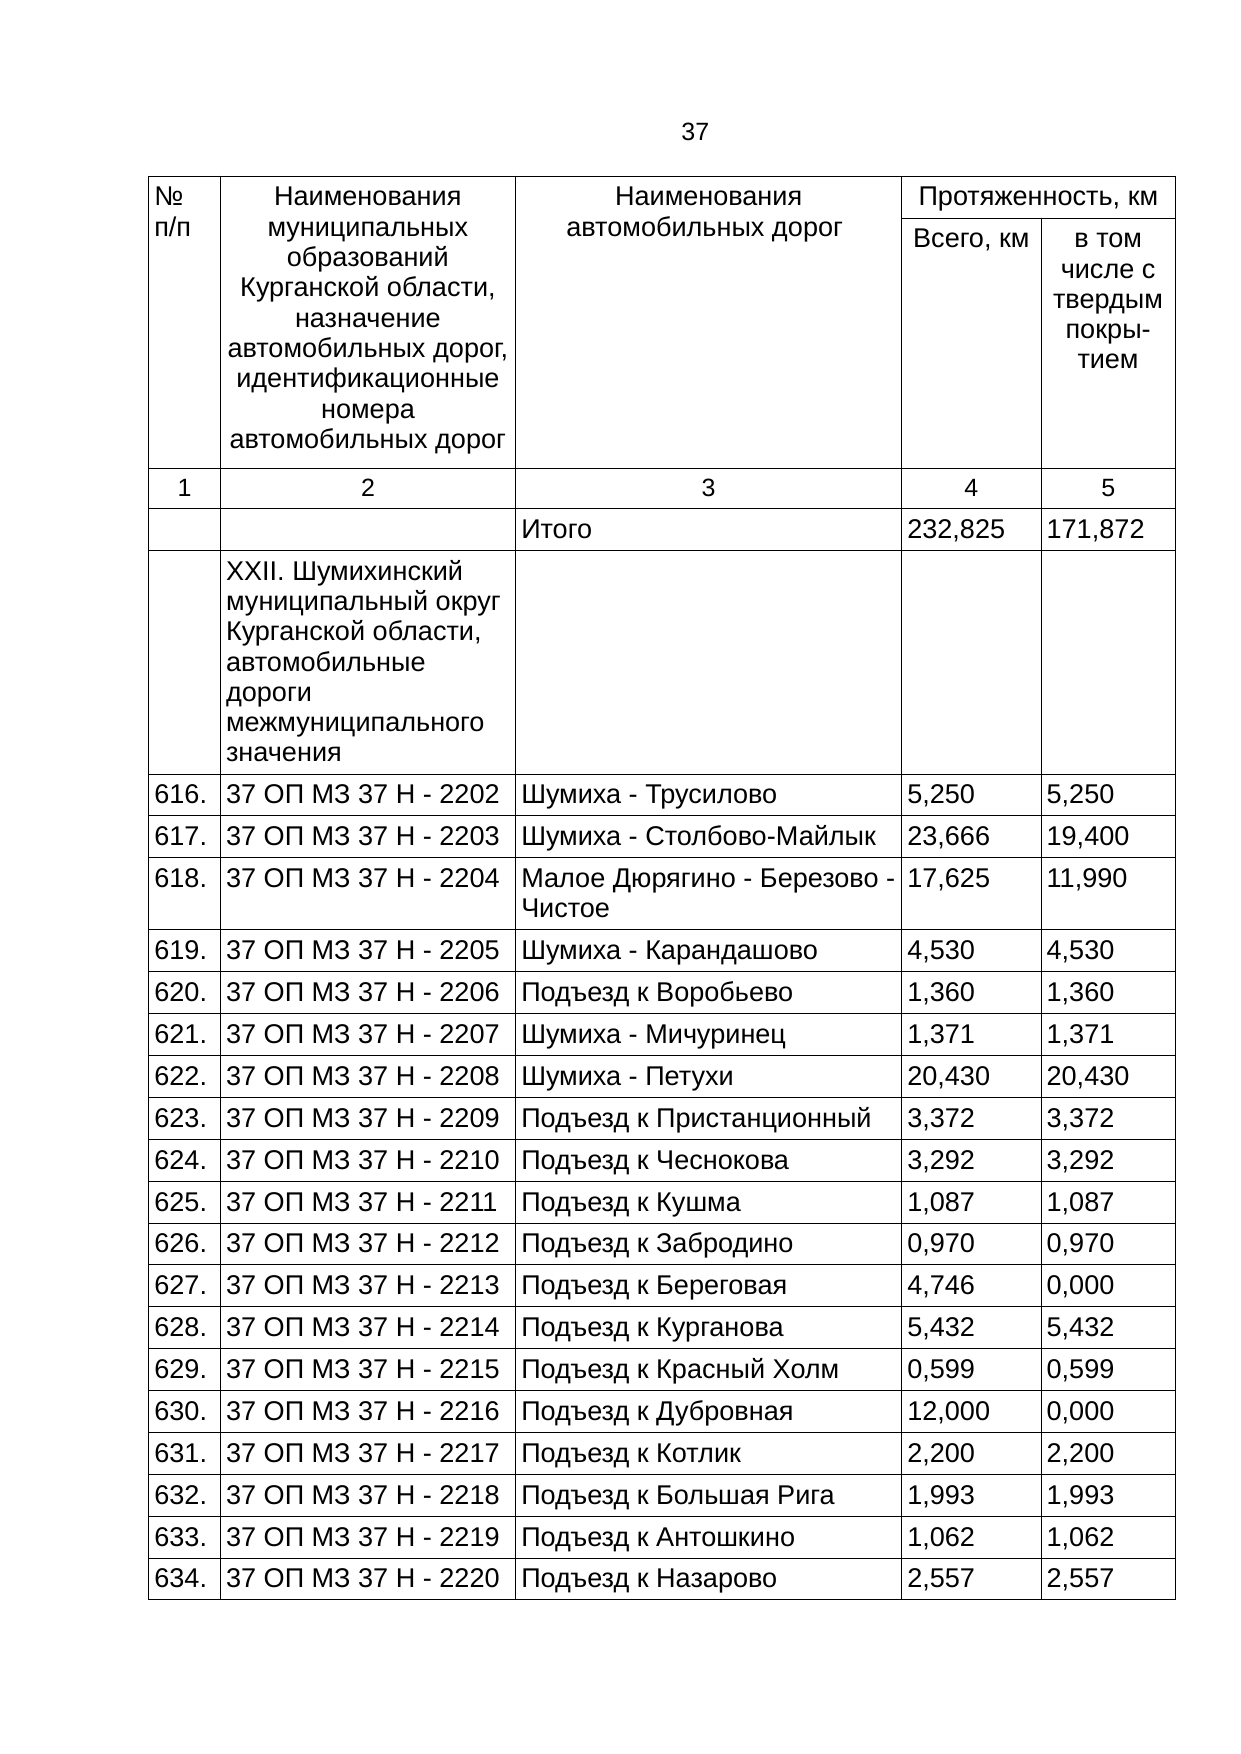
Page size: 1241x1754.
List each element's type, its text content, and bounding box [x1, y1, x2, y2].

table_cell 37 ОП МЗ 37 Н - 2209 [221, 1098, 515, 1139]
table_cell Подъезд к Котлик [516, 1433, 901, 1474]
table_cell Шумиха - Карандашово [516, 930, 901, 971]
table_cell [149, 551, 220, 773]
table_cell 3 [516, 469, 901, 508]
table_cell 232,825 [902, 509, 1041, 550]
table_cell 2,557 [902, 1559, 1041, 1599]
table_cell 0,599 [1042, 1349, 1175, 1390]
table_cell 37 ОП МЗ 37 Н - 2212 [221, 1224, 515, 1264]
table_cell 634. [149, 1559, 220, 1599]
table_cell 632. [149, 1475, 220, 1516]
table_header Протяженность, км [902, 177, 1175, 217]
table_cell 19,400 [1042, 816, 1175, 857]
table_cell [221, 509, 515, 550]
table_cell 2,200 [902, 1433, 1041, 1474]
table_cell 618. [149, 858, 220, 929]
table_cell XXII. Шумихинский муниципальный округ Курганской области, автомобильные дороги межмуниципального значения [221, 551, 515, 773]
table_cell 2,557 [1042, 1559, 1175, 1599]
table_cell 2,200 [1042, 1433, 1175, 1474]
table_cell 4,746 [902, 1265, 1041, 1306]
table_cell 623. [149, 1098, 220, 1139]
table_cell 3,372 [902, 1098, 1041, 1139]
table_cell Шумиха - Столбово-Майлык [516, 816, 901, 857]
table_cell Итого [516, 509, 901, 550]
table_cell 37 ОП МЗ 37 Н - 2208 [221, 1056, 515, 1097]
table_cell 37 ОП МЗ 37 Н - 2211 [221, 1182, 515, 1222]
table_cell 37 ОП МЗ 37 Н - 2207 [221, 1014, 515, 1055]
table_cell 633. [149, 1517, 220, 1557]
table_cell [149, 509, 220, 550]
table_cell 3,292 [1042, 1140, 1175, 1181]
table_cell 37 ОП МЗ 37 Н - 2215 [221, 1349, 515, 1390]
table_cell 37 ОП МЗ 37 Н - 2214 [221, 1307, 515, 1348]
table_cell Малое Дюрягино - Березово - Чистое [516, 858, 901, 929]
table_cell 171,872 [1042, 509, 1175, 550]
table_cell 627. [149, 1265, 220, 1306]
table_cell 2 [221, 469, 515, 508]
table_cell Шумиха - Мичуринец [516, 1014, 901, 1055]
table_cell 1,371 [902, 1014, 1041, 1055]
table_cell Подъезд к Воробьево [516, 972, 901, 1013]
table_header Наименования муниципальных образований Курганской области, назначение автомобильных дорог, идентификационные номера автомобильных дорог [221, 177, 515, 468]
table_cell 1,087 [1042, 1182, 1175, 1222]
table_cell 629. [149, 1349, 220, 1390]
table_cell 1,360 [902, 972, 1041, 1013]
table_cell 37 ОП МЗ 37 Н - 2204 [221, 858, 515, 929]
table_cell Подъезд к Антошкино [516, 1517, 901, 1557]
table_cell Шумиха - Петухи [516, 1056, 901, 1097]
table_cell 17,625 [902, 858, 1041, 929]
table_cell 5,432 [902, 1307, 1041, 1348]
table_cell 37 ОП МЗ 37 Н - 2213 [221, 1265, 515, 1306]
table_cell 37 ОП МЗ 37 Н - 2217 [221, 1433, 515, 1474]
table_cell 12,000 [902, 1391, 1041, 1432]
table_cell Подъезд к Чеснокова [516, 1140, 901, 1181]
table_cell 37 ОП МЗ 37 Н - 2220 [221, 1559, 515, 1599]
table_cell 1 [149, 469, 220, 508]
table_cell 23,666 [902, 816, 1041, 857]
table_header Наименования автомобильных дорог [516, 177, 901, 468]
table_cell 3,372 [1042, 1098, 1175, 1139]
table_cell 1,371 [1042, 1014, 1175, 1055]
table_cell 20,430 [902, 1056, 1041, 1097]
table_cell 37 ОП МЗ 37 Н - 2206 [221, 972, 515, 1013]
table_cell 622. [149, 1056, 220, 1097]
table_cell 1,993 [1042, 1475, 1175, 1516]
table_cell 4,530 [902, 930, 1041, 971]
table_cell 1,360 [1042, 972, 1175, 1013]
table_cell 37 ОП МЗ 37 Н - 2205 [221, 930, 515, 971]
table_cell 1,062 [902, 1517, 1041, 1557]
table_cell 624. [149, 1140, 220, 1181]
table_cell 626. [149, 1224, 220, 1264]
table_cell [902, 551, 1041, 773]
table_cell 625. [149, 1182, 220, 1222]
table_cell Подъезд к Курганова [516, 1307, 901, 1348]
table_cell 631. [149, 1433, 220, 1474]
table_cell 1,062 [1042, 1517, 1175, 1557]
table_cell Подъезд к Красный Холм [516, 1349, 901, 1390]
table_cell 37 ОП МЗ 37 Н - 2219 [221, 1517, 515, 1557]
table_cell Подъезд к Кушма [516, 1182, 901, 1222]
table_cell 37 ОП МЗ 37 Н - 2202 [221, 775, 515, 815]
table_cell 4,530 [1042, 930, 1175, 971]
table_cell 0,000 [1042, 1391, 1175, 1432]
table_cell 11,990 [1042, 858, 1175, 929]
table_cell 621. [149, 1014, 220, 1055]
table_cell 37 ОП МЗ 37 Н - 2210 [221, 1140, 515, 1181]
table_cell Подъезд к Назарово [516, 1559, 901, 1599]
table_cell 620. [149, 972, 220, 1013]
table_cell 0,000 [1042, 1265, 1175, 1306]
table_cell Подъезд к Большая Рига [516, 1475, 901, 1516]
table_cell 37 ОП МЗ 37 Н - 2203 [221, 816, 515, 857]
table_cell 4 [902, 469, 1041, 508]
table_cell в том числе с твердым покры-тием [1042, 219, 1175, 468]
table_cell 617. [149, 816, 220, 857]
table_cell 37 ОП МЗ 37 Н - 2218 [221, 1475, 515, 1516]
table_cell 1,993 [902, 1475, 1041, 1516]
table_cell 37 ОП МЗ 37 Н - 2216 [221, 1391, 515, 1432]
table_cell 1,087 [902, 1182, 1041, 1222]
table_cell [1042, 551, 1175, 773]
table_cell Подъезд к Пристанционный [516, 1098, 901, 1139]
table_cell 628. [149, 1307, 220, 1348]
table_cell 5,432 [1042, 1307, 1175, 1348]
table_cell 5 [1042, 469, 1175, 508]
table_cell Подъезд к Береговая [516, 1265, 901, 1306]
table_cell Подъезд к Забродино [516, 1224, 901, 1264]
table_cell 619. [149, 930, 220, 971]
table_cell 630. [149, 1391, 220, 1432]
table_cell 0,599 [902, 1349, 1041, 1390]
table_cell Шумиха - Трусилово [516, 775, 901, 815]
table_header № п/п [149, 177, 220, 468]
table_cell 0,970 [1042, 1224, 1175, 1264]
table_cell Всего, км [902, 219, 1041, 468]
table_cell 0,970 [902, 1224, 1041, 1264]
table_cell 616. [149, 775, 220, 815]
table_cell 20,430 [1042, 1056, 1175, 1097]
table_cell 5,250 [902, 775, 1041, 815]
table_cell [516, 551, 901, 773]
table_cell 3,292 [902, 1140, 1041, 1181]
table_cell Подъезд к Дубровная [516, 1391, 901, 1432]
table_cell 5,250 [1042, 775, 1175, 815]
